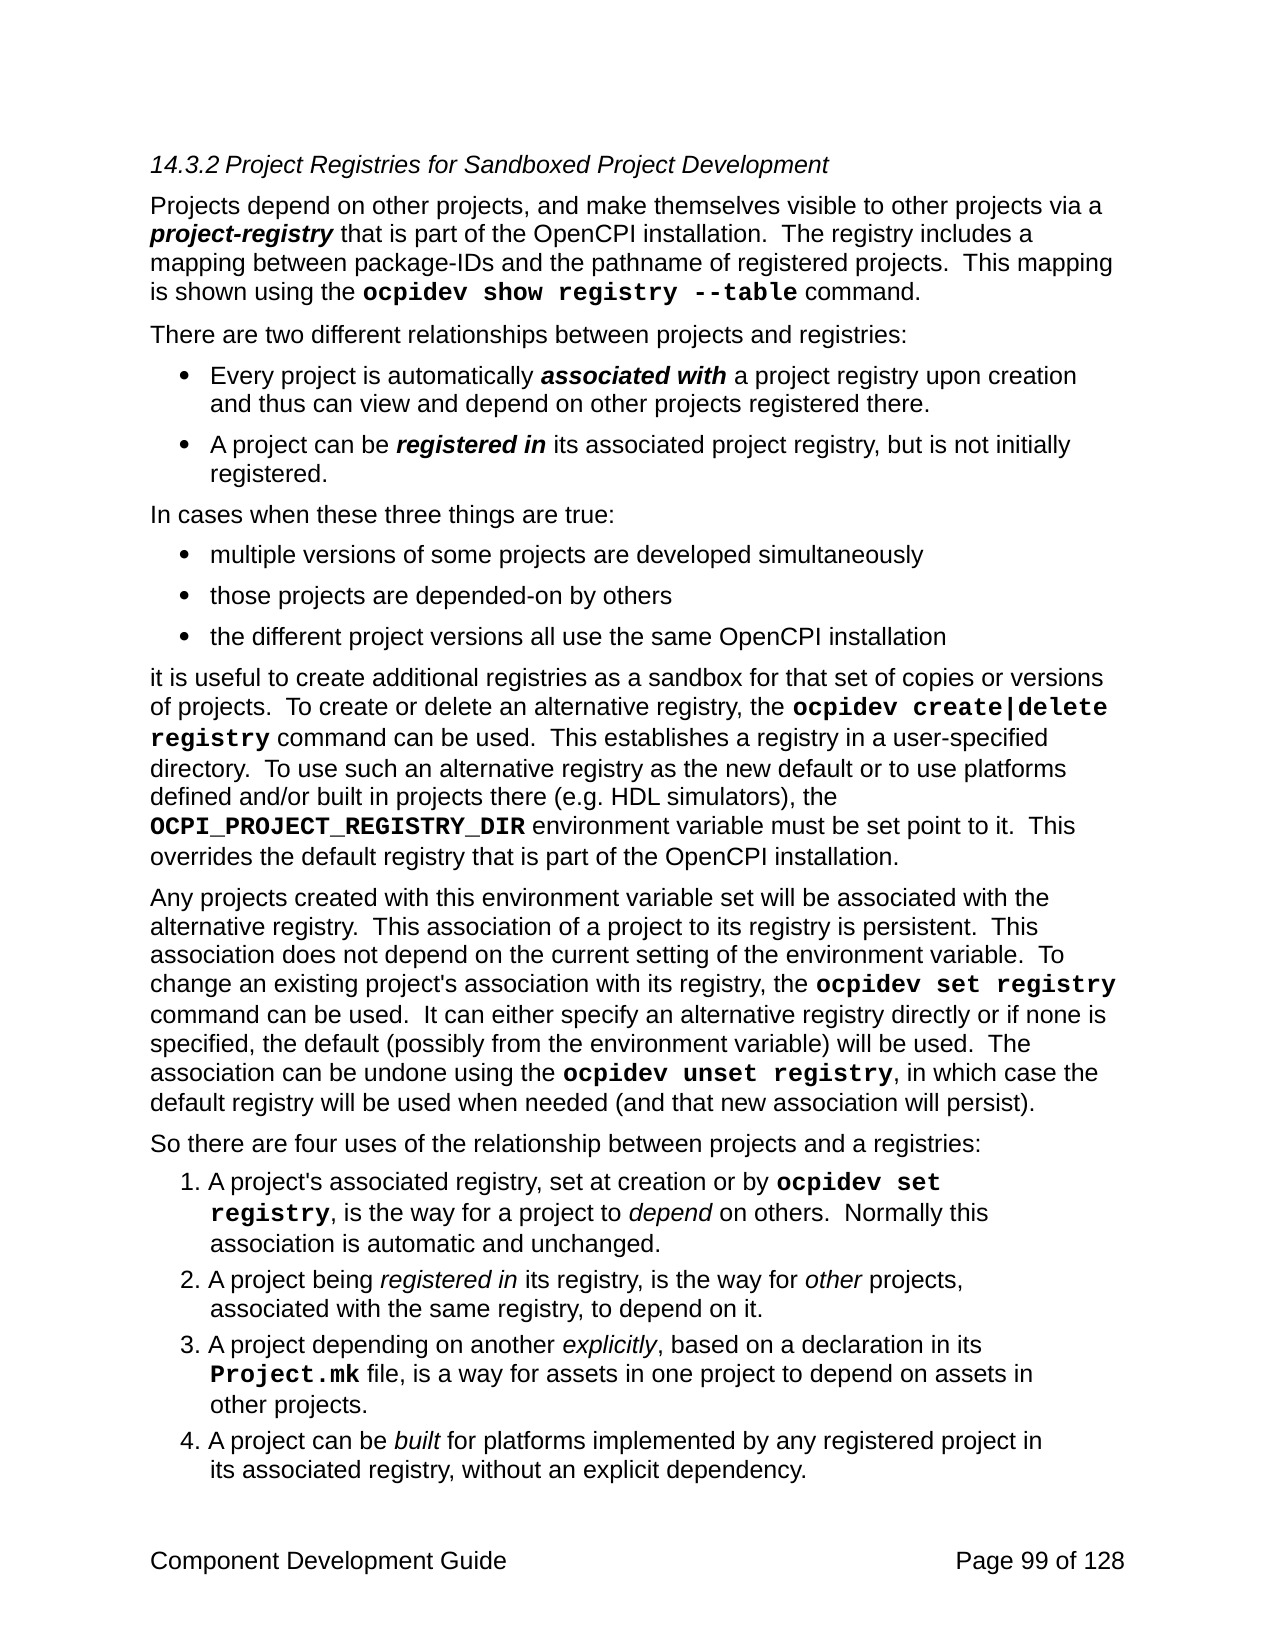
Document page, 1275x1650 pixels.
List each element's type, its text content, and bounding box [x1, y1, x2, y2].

list those projects are depended-on by others [180, 581, 1125, 610]
list multiple versions of some projects are developed simultaneously [180, 541, 1125, 569]
list Every project is automatically associated with a project registry upon creation and thus can view and depend on other projects registered there. [180, 361, 1125, 418]
subtitle Project Registries for Sandboxed Project Development [150, 150, 1125, 179]
text In cases when these three things are true: [150, 500, 1125, 528]
text So there are four uses of the relationship between projects and a registries: [150, 1129, 1125, 1158]
list A project being registered in its registry, is the way for other projects, associated with the same registry, to depend on it. [180, 1265, 1065, 1322]
list the different project versions all use the same OpenCPI installation [180, 622, 1125, 651]
text There are two different relationships between projects and registries: [150, 320, 1125, 349]
text Projects depend on other projects, and make themselves visible to other projects via a project-registry that is part of the OpenCPI installation. The registry includes a mapping between package-IDs and the pathname of registered projects. This mapping is shown using the ocpidev show registry --table command. [150, 191, 1125, 308]
list A project can be built for platforms implemented by any registered project in its associated registry, without an explicit dependency. [180, 1426, 1065, 1483]
list A project's associated registry, set at creation or by ocpidev set registry, is the way for a project to depend on others. Normally this association is automatic and unchanged. [180, 1167, 1065, 1257]
list A project depending on another explicitly, based on a declaration in its Project.mk file, is a way for assets in one project to depend on assets in other projects. [180, 1330, 1065, 1418]
text it is useful to create additional registries as a sandbox for that set of copies or versions of projects. To create or delete an alternative registry, the ocpidev create|delete registry command can be used. This establishes a registry in a user-specified directory. To use such an alternative registry as the new default or to use platforms defined and/or built in projects there (e.g. HDL simulators), the OCPI_PROJECT_REGISTRY_DIR environment variable must be set point to it. This overrides the default registry that is part of the OpenCPI installation. [150, 663, 1125, 871]
list A project can be registered in its associated project registry, but is not initially registered. [180, 430, 1125, 488]
text Any projects created with this environment variable set will be associated with the alternative registry. This association of a project to its registry is persistent. This association does not depend on the current setting of the environment variable. To change an existing project's association with its registry, the ocpidev set registry command can be used. It can either specify an alternative registry directly or if none is specified, the default (possibly from the environment variable) will be used. The association can be undone using the ocpidev unset registry, in which case the default registry will be used when needed (and that new association will persist). [150, 883, 1125, 1117]
